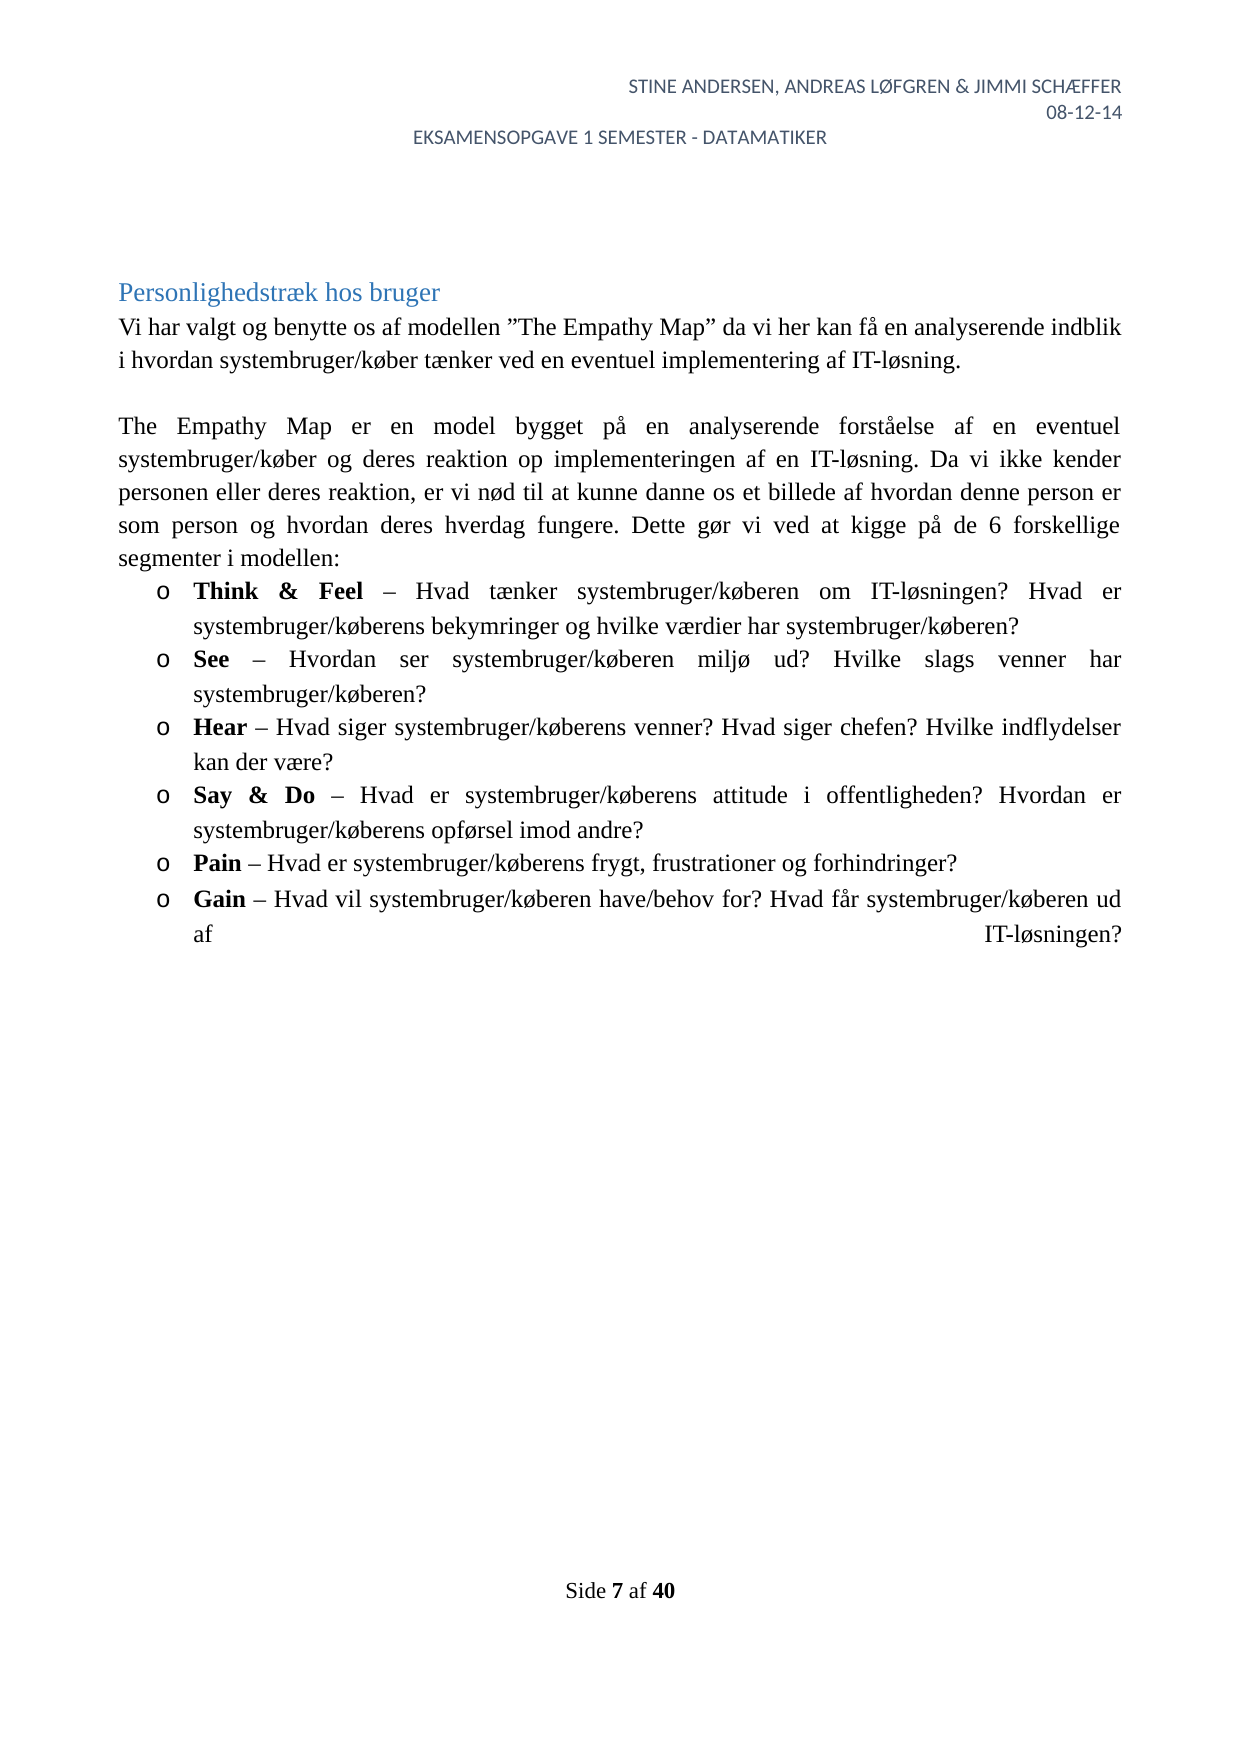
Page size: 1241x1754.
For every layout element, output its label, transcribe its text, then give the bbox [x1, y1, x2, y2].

list Think & Feel – Hvad tænker systembruger/køberen om IT-løsningen? Hvad er systembruger/køberens bekymringer og hvilke værdier har systembruger/køberen? [156, 576, 1122, 640]
list Gain – Hvad vil systembruger/køberen have/behov for? Hvad får systembruger/køberen ud af IT-løsningen? [156, 884, 1122, 948]
subtitle Personlighedstræk hos bruger [118, 276, 1122, 307]
list Pain – Hvad er systembruger/køberens frygt, frustrationer og forhindringer? [156, 848, 1122, 879]
list Hear – Hvad siger systembruger/køberens venner? Hvad siger chefen? Hvilke indflydelser kan der være? [156, 712, 1122, 776]
list See – Hvordan ser systembruger/køberen miljø ud? Hvilke slags venner har systembruger/køberen? [156, 644, 1122, 708]
text Vi har valgt og benytte os af modellen ”The Empathy Map” da vi her kan få en analyserende indblik i hvordan systembruger/køber tænker ved en eventuel implementering af IT-løsning. [118, 312, 1122, 373]
list Say & Do – Hvad er systembruger/køberens attitude i offentligheden? Hvordan er systembruger/køberens opførsel imod andre? [156, 780, 1122, 844]
text The Empathy Map er en model bygget på en analyserende forståelse af en eventuel systembruger/køber og deres reaktion op implementeringen af en IT-løsning. Da vi ikke kender personen eller deres reaktion, er vi nød til at kunne danne os et billede af hvordan denne person er som person og hvordan deres hverdag fungere. Dette gør vi ved at kigge på de 6 forskellige segmenter i modellen: [118, 411, 1122, 572]
